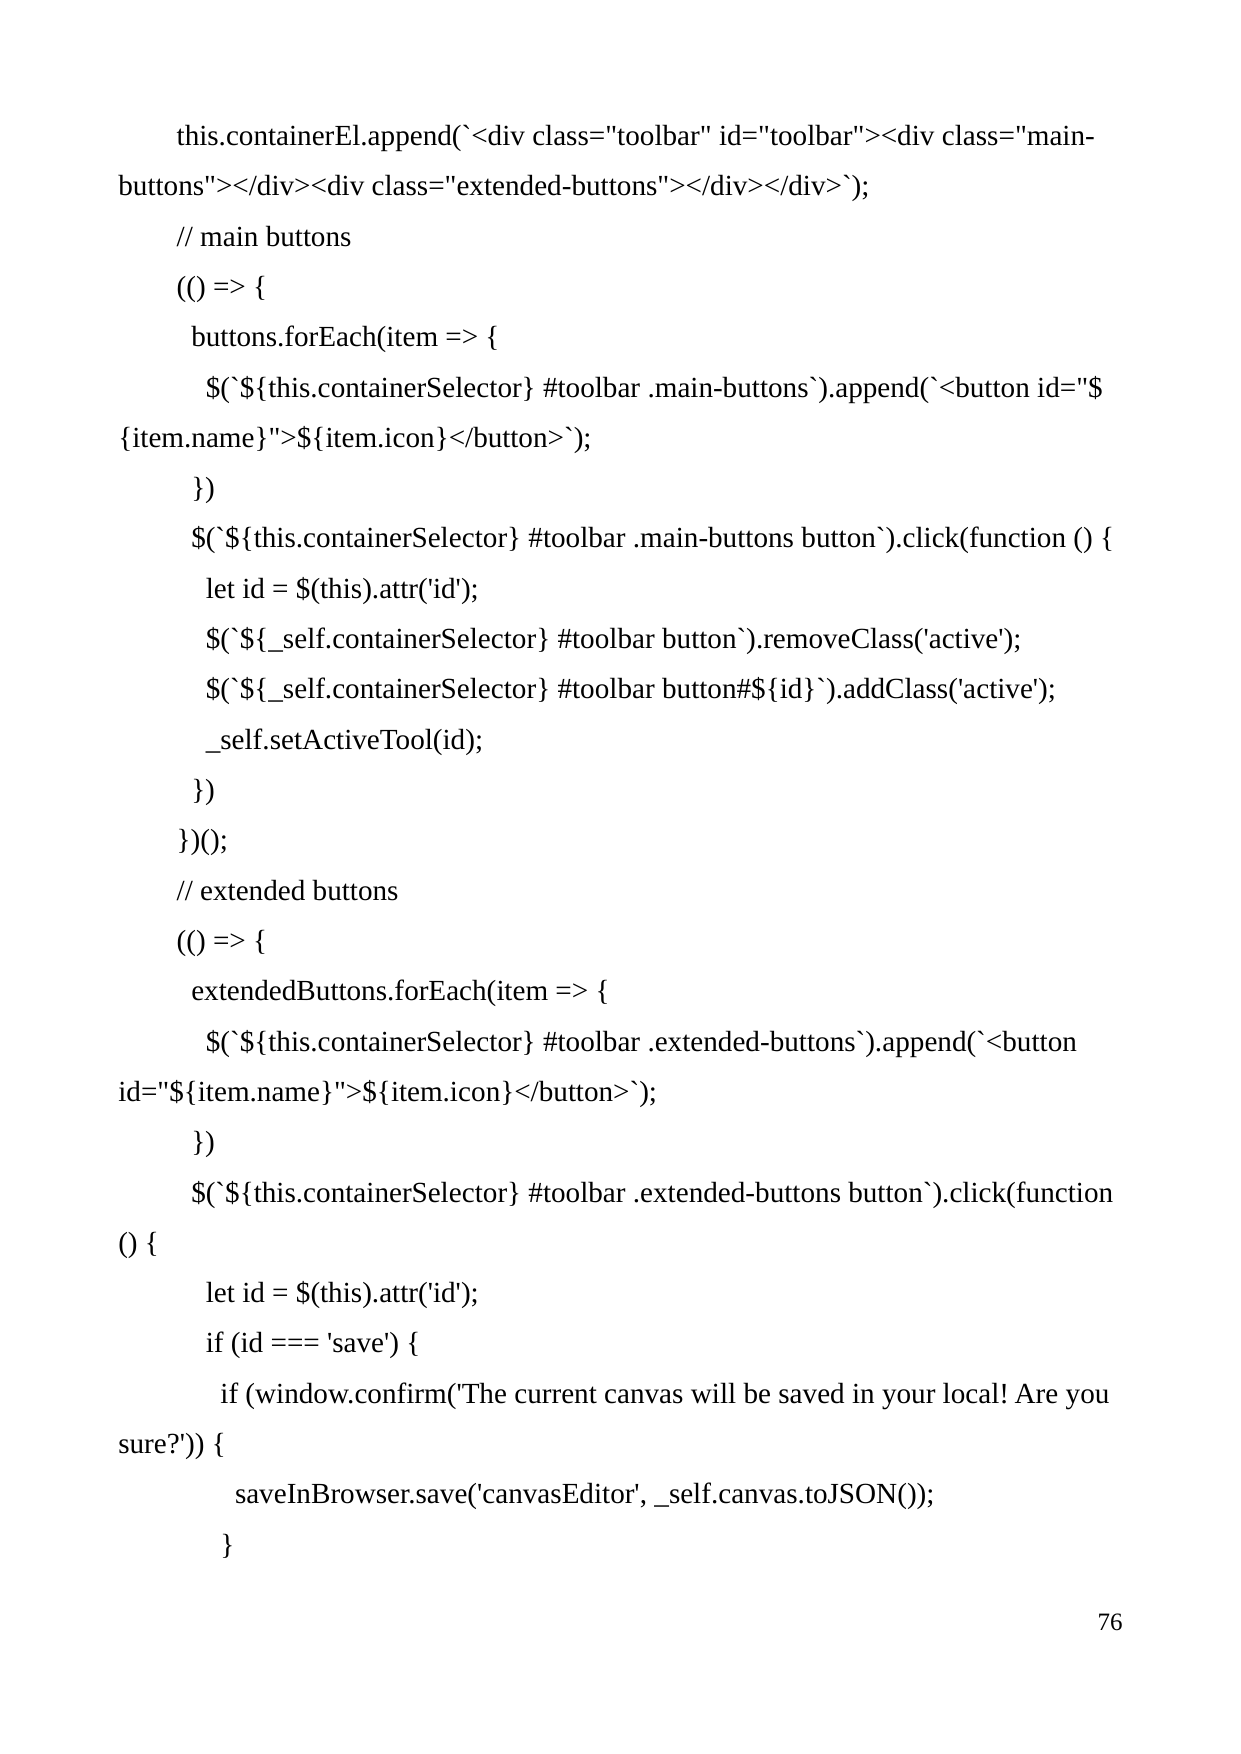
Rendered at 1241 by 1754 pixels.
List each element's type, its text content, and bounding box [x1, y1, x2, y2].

text this.containerEl.append(`<div class="toolbar" id="toolbar"><div class="main-buttons"></div><div class="extended-buttons"></div></div>`); [118, 118, 1122, 202]
text // extended buttons [118, 873, 1122, 906]
text saveInBrowser.save('canvasEditor', _self.canvas.toJSON()); [118, 1477, 1122, 1510]
text }) [118, 772, 1122, 806]
text let id = $(this).attr('id'); [118, 571, 1122, 604]
text $(`${this.containerSelector} #toolbar .extended-buttons`).append(`<button id="${item.name}">${item.icon}</button>`); [118, 1024, 1122, 1108]
text if (window.confirm('The current canvas will be saved in your local! Are you sure?')) { [118, 1376, 1122, 1460]
text })(); [118, 822, 1122, 856]
text if (id === 'save') { [118, 1326, 1122, 1359]
text $(`${_self.containerSelector} #toolbar button#${id}`).addClass('active'); [118, 672, 1122, 705]
text let id = $(this).attr('id'); [118, 1275, 1122, 1309]
text $(`${this.containerSelector} #toolbar .main-buttons`).append(`<button id="${item.name}">${item.icon}</button>`); [118, 370, 1122, 453]
text extendedButtons.forEach(item => { [118, 973, 1122, 1007]
text _self.setActiveTool(id); [118, 722, 1122, 755]
text }) [118, 470, 1122, 504]
text buttons.forEach(item => { [118, 319, 1122, 353]
text }) [118, 1124, 1122, 1158]
text // main buttons [118, 219, 1122, 252]
text (() => { [118, 923, 1122, 957]
text (() => { [118, 269, 1122, 303]
text $(`${_self.containerSelector} #toolbar button`).removeClass('active'); [118, 621, 1122, 655]
text $(`${this.containerSelector} #toolbar .main-buttons button`).click(function () { [118, 521, 1122, 554]
text } [118, 1527, 1122, 1560]
text $(`${this.containerSelector} #toolbar .extended-buttons button`).click(function () { [118, 1175, 1122, 1258]
